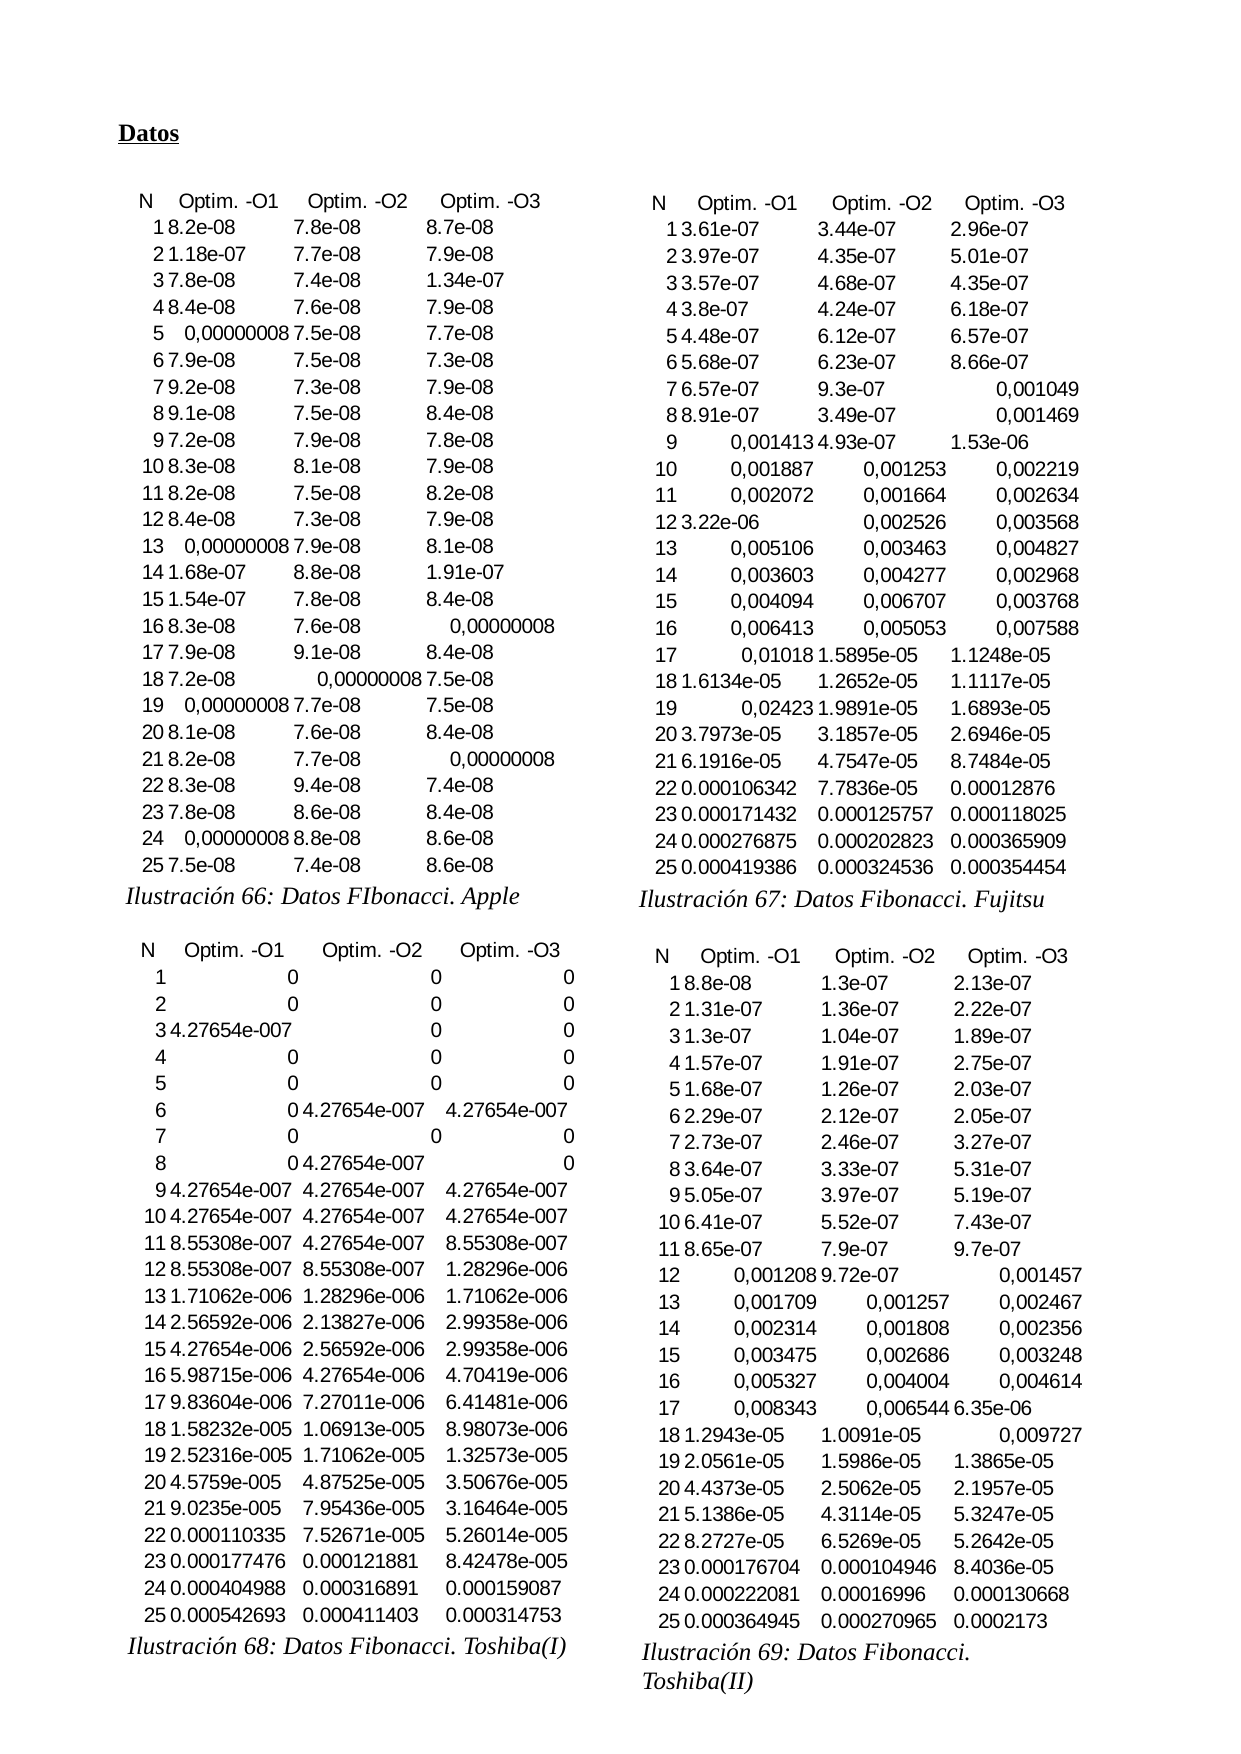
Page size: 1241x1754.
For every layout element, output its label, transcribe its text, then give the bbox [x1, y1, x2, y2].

text Datos [118, 118, 1122, 147]
text Ilustración 69: Datos Fibonacci. Toshiba(II) [642, 944, 1086, 1694]
text Ilustración 67: Datos Fibonacci. Fujitsu [638, 190, 1083, 912]
text Ilustración 68: Datos Fibonacci. Toshiba(I) [127, 938, 578, 1660]
text Ilustración 66: Datos FIbonacci. Apple [125, 188, 559, 910]
